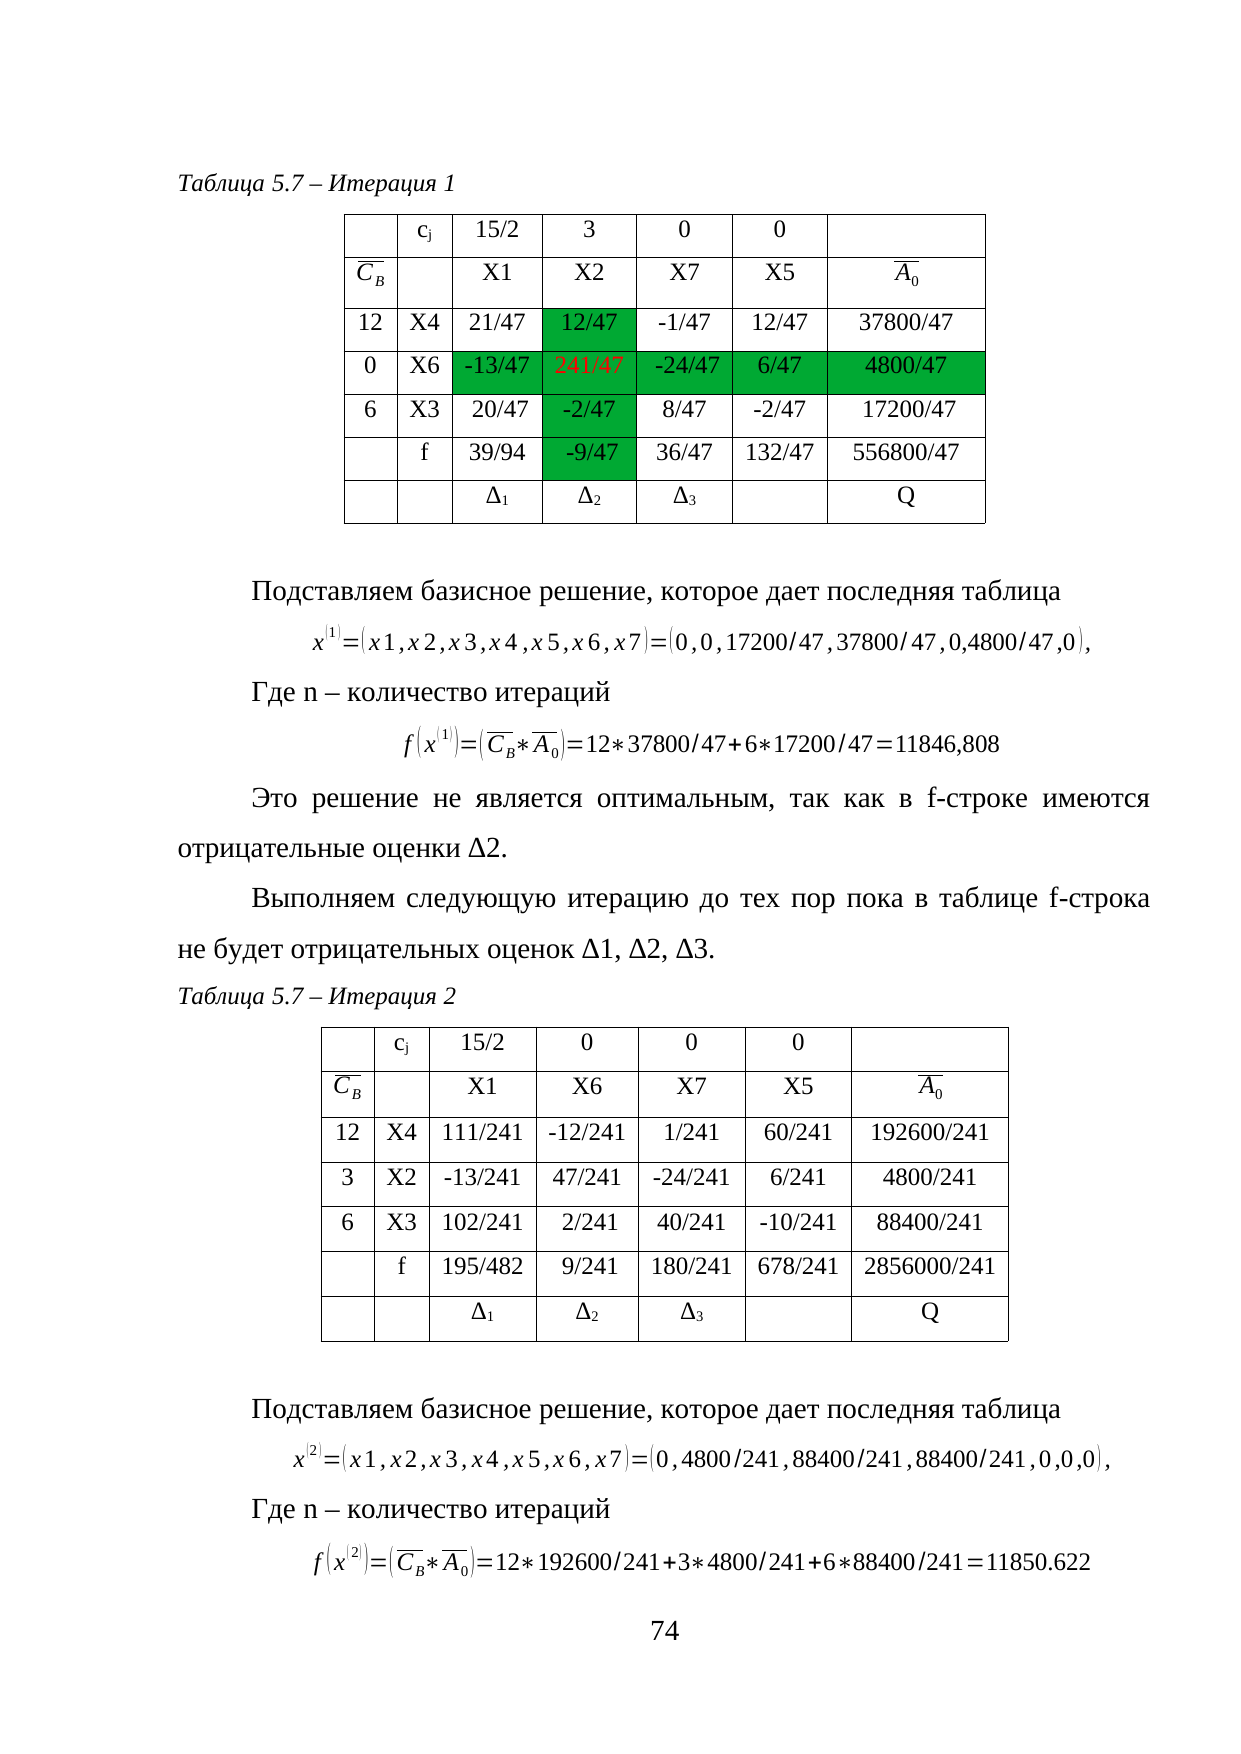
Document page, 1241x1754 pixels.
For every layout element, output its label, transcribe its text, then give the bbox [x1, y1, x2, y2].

table_header сj [398, 215, 452, 257]
table_cell [322, 1072, 374, 1117]
text Где n – количество итераций [177, 674, 1152, 708]
table_cell X4 [398, 309, 452, 351]
table_cell 12 [322, 1118, 374, 1162]
table_cell -24/241 [639, 1163, 745, 1206]
table_cell 4800/47 [828, 352, 985, 394]
table_cell X2 [543, 258, 636, 307]
table_cell 6/47 [733, 352, 827, 394]
text Это решение не является оптимальным, так как в f-строке имеются отрицательные оценки ∆2. [177, 780, 1152, 864]
table_cell Δ2 [543, 481, 636, 523]
table_cell [322, 1252, 374, 1296]
table_cell 6 [322, 1207, 374, 1251]
text Подставляем базисное решение, которое дает последняя таблица [177, 573, 1152, 607]
table_cell Δ1 [430, 1297, 536, 1341]
table_cell 12/47 [733, 309, 827, 351]
table_cell Q [852, 1297, 1008, 1341]
table_header [852, 1028, 1008, 1071]
table_cell -12/241 [537, 1118, 638, 1162]
table_cell 20/47 [453, 395, 542, 437]
table_header 0 [537, 1028, 638, 1071]
table_cell 88400/241 [852, 1207, 1008, 1251]
table_cell -2/47 [733, 395, 827, 437]
table_cell X3 [398, 395, 452, 437]
table_cell 556800/47 [828, 438, 985, 480]
table_cell X7 [639, 1072, 745, 1117]
table_header 0 [733, 215, 827, 257]
table_cell 36/47 [637, 438, 732, 480]
text Подставляем базисное решение, которое дает последняя таблица [177, 1391, 1152, 1424]
table_cell [398, 258, 452, 307]
table_cell -1/47 [637, 309, 732, 351]
table_cell Δ2 [537, 1297, 638, 1341]
table_cell Δ1 [453, 481, 542, 523]
table_cell f [375, 1252, 429, 1296]
table_cell [852, 1072, 1008, 1117]
table_cell 21/47 [453, 309, 542, 351]
table_cell 2856000/241 [852, 1252, 1008, 1296]
table_cell 37800/47 [828, 309, 985, 351]
table_cell 39/94 [453, 438, 542, 480]
table_cell 678/241 [746, 1252, 851, 1296]
table_cell 9/241 [537, 1252, 638, 1296]
table_cell [345, 258, 397, 307]
table_header 0 [746, 1028, 851, 1071]
table_cell -10/241 [746, 1207, 851, 1251]
table_cell 60/241 [746, 1118, 851, 1162]
table_cell 4800/241 [852, 1163, 1008, 1206]
table_cell [322, 1297, 374, 1341]
table_cell [746, 1297, 851, 1341]
text Где n – количество итераций [177, 1492, 1152, 1525]
table_cell X6 [398, 352, 452, 394]
table_cell 47/241 [537, 1163, 638, 1206]
table_cell X1 [430, 1072, 536, 1117]
text Выполняем следующую итерацию до тех пор пока в таблице f-строка не будет отрицательных оценок ∆1, ∆2, ∆3. [177, 880, 1152, 964]
table_cell 132/47 [733, 438, 827, 480]
table_header [345, 215, 397, 257]
table_cell 180/241 [639, 1252, 745, 1296]
table_header 0 [637, 215, 732, 257]
table_cell 102/241 [430, 1207, 536, 1251]
table_cell 17200/47 [828, 395, 985, 437]
text Таблица 5.7 – Итерация 2 [177, 981, 1152, 1010]
table_cell 111/241 [430, 1118, 536, 1162]
table_cell Δ3 [639, 1297, 745, 1341]
table_cell -13/241 [430, 1163, 536, 1206]
table_cell X3 [375, 1207, 429, 1251]
table_header [322, 1028, 374, 1071]
table_cell [375, 1297, 429, 1341]
table_cell X5 [746, 1072, 851, 1117]
table_cell 6 [345, 395, 397, 437]
table_header 15/2 [453, 215, 542, 257]
table_cell X6 [537, 1072, 638, 1117]
table_cell 2/241 [537, 1207, 638, 1251]
table_cell X5 [733, 258, 827, 307]
table_cell f [398, 438, 452, 480]
table_header 15/2 [430, 1028, 536, 1071]
table_cell 3 [322, 1163, 374, 1206]
table_cell X2 [375, 1163, 429, 1206]
table_cell 1/241 [639, 1118, 745, 1162]
table_cell 40/241 [639, 1207, 745, 1251]
table_cell Q [828, 481, 985, 523]
table_cell 12/47 [543, 309, 636, 351]
table_cell X4 [375, 1118, 429, 1162]
table_cell 241/47 [543, 352, 636, 394]
table_header сj [375, 1028, 429, 1071]
table_cell Δ3 [637, 481, 732, 523]
table_cell [828, 258, 985, 307]
table_cell [345, 481, 397, 523]
table_header [828, 215, 985, 257]
table_cell [733, 481, 827, 523]
table_cell 0 [345, 352, 397, 394]
table_cell -9/47 [543, 438, 636, 480]
table_cell [375, 1072, 429, 1117]
table_cell [398, 481, 452, 523]
table_cell -13/47 [453, 352, 542, 394]
table_cell 12 [345, 309, 397, 351]
table_cell 8/47 [637, 395, 732, 437]
table_header 0 [639, 1028, 745, 1071]
table_cell -2/47 [543, 395, 636, 437]
table_cell 192600/241 [852, 1118, 1008, 1162]
table_cell 195/482 [430, 1252, 536, 1296]
table_cell [345, 438, 397, 480]
table_cell 6/241 [746, 1163, 851, 1206]
table_cell X7 [637, 258, 732, 307]
table_header 3 [543, 215, 636, 257]
text Таблица 5.7 – Итерация 1 [177, 168, 1152, 197]
table_cell X1 [453, 258, 542, 307]
table_cell -24/47 [637, 352, 732, 394]
